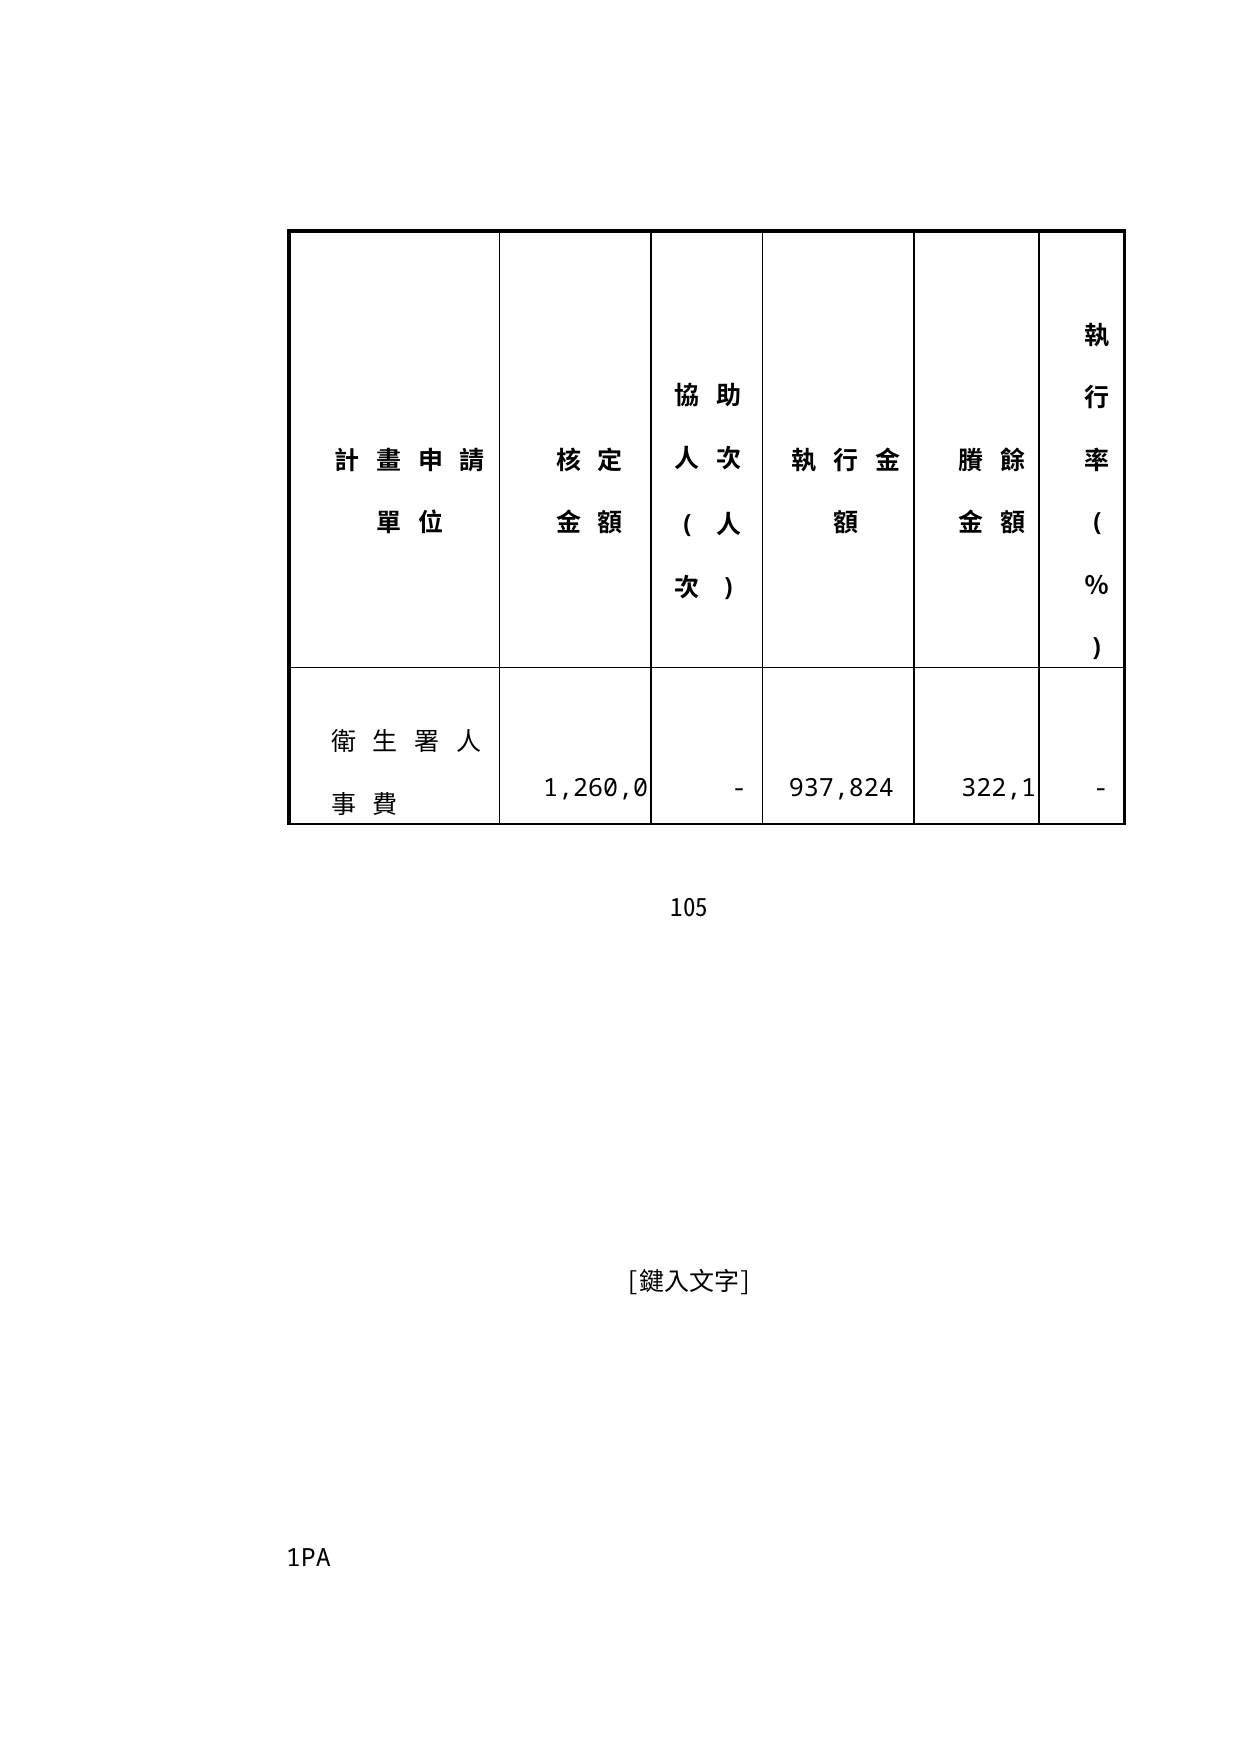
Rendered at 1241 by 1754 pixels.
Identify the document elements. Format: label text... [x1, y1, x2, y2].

table_header 核定金額 [500, 233, 650, 667]
table_header 賸餘金額 [915, 233, 1038, 667]
table_cell - [652, 668, 762, 823]
table_cell 937,824 [763, 668, 913, 823]
table_header 協助人次 (人次) [652, 233, 762, 667]
table_cell - [1040, 668, 1123, 823]
table_cell 衛生署人事費 [291, 668, 499, 823]
table_cell 322,1 [915, 668, 1038, 823]
table_header 執行率 (％) [1040, 233, 1123, 667]
table_header 執行金額 [763, 233, 913, 667]
table_header 計畫申請單位 [291, 233, 499, 667]
table_cell 1,260,0 [500, 668, 650, 823]
